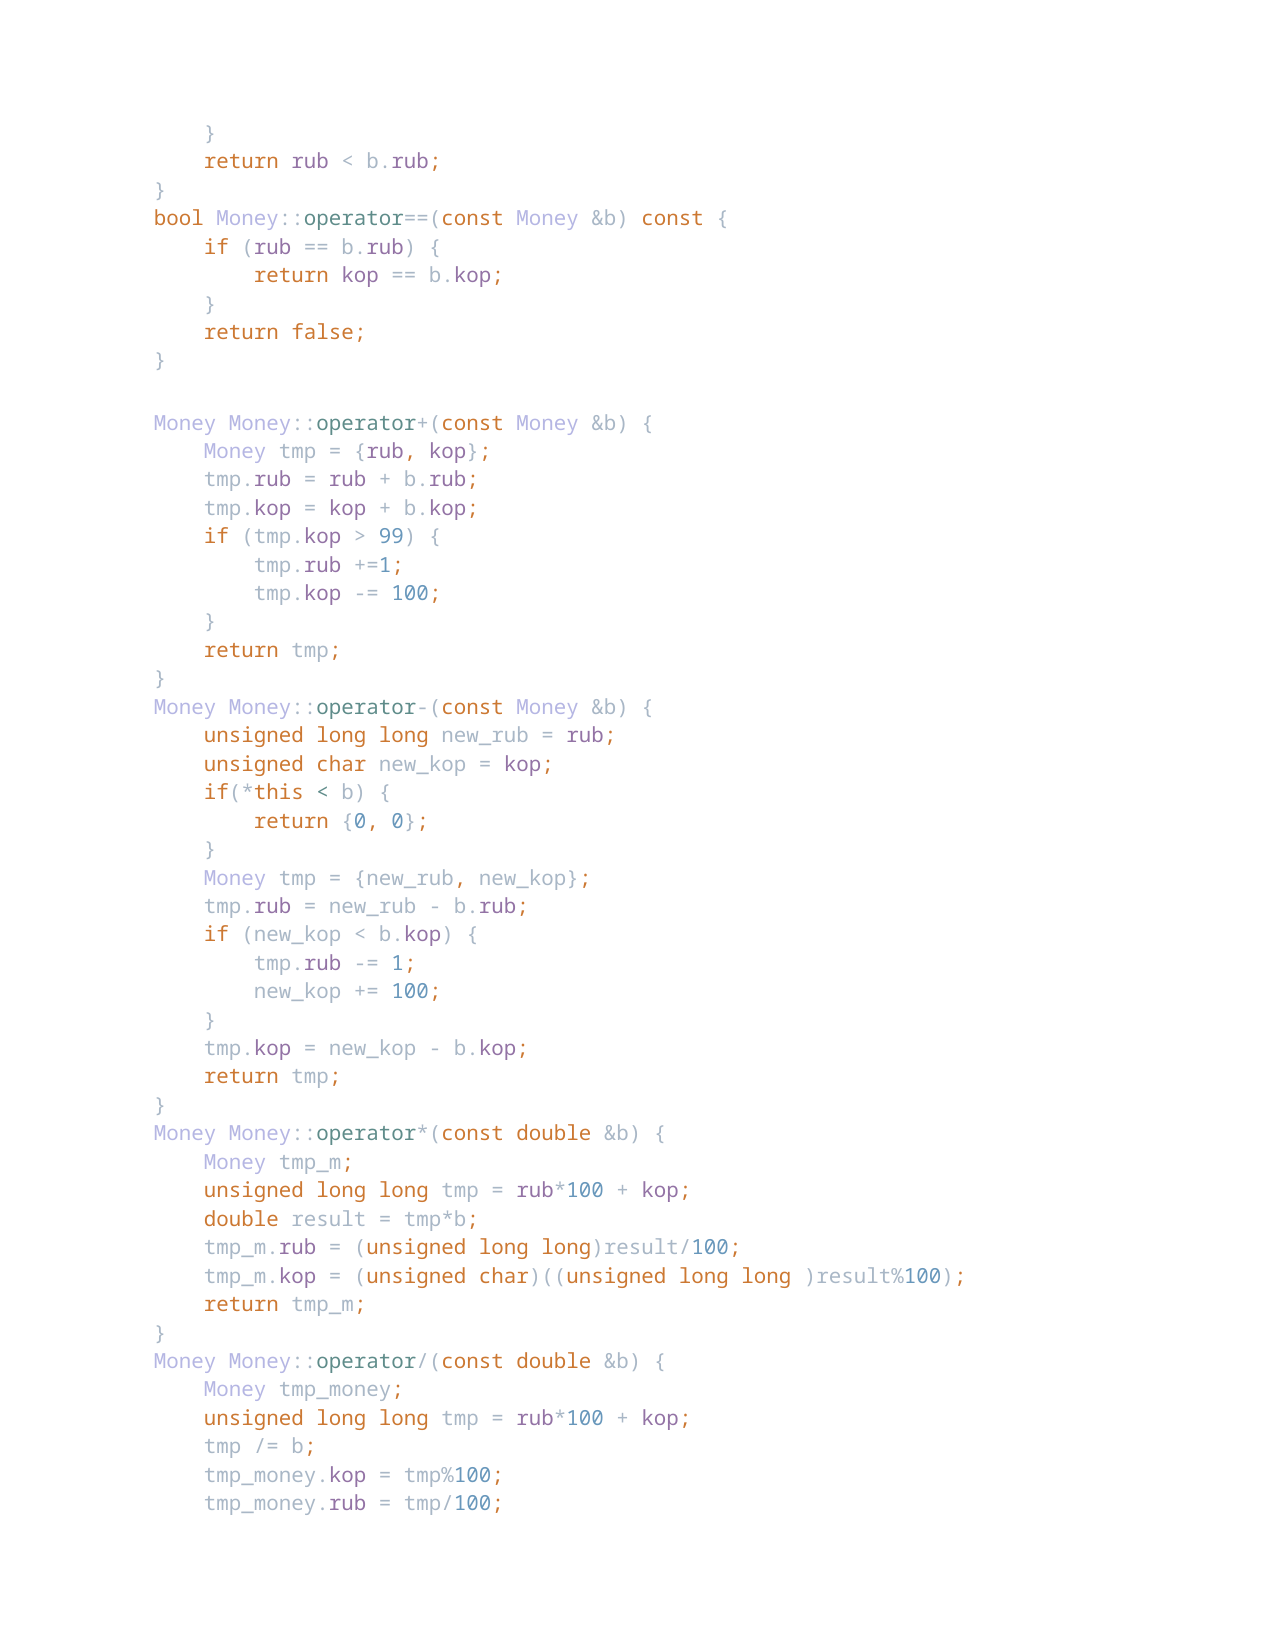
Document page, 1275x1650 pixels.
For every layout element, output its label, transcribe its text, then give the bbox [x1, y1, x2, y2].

text } return rub < b.rub; } bool Money::operator==(const Money &b) const { if (rub == b.rub) { return kop == b.kop; } return false; } Money Money::operator+(const Money &b) { Money tmp = {rub, kop}; tmp.rub = rub + b.rub; tmp.kop = kop + b.kop; if (tmp.kop > 99) { tmp.rub +=1; tmp.kop -= 100; } return tmp; } Money Money::operator-(const Money &b) { unsigned long long new_rub = rub; unsigned char new_kop = kop; if(*this < b) { return {0, 0}; } Money tmp = {new_rub, new_kop}; tmp.rub = new_rub - b.rub; if (new_kop < b.kop) { tmp.rub -= 1; new_kop += 100; } tmp.kop = new_kop - b.kop; return tmp; } Money Money::operator*(const double &b) { Money tmp_m; unsigned long long tmp = rub*100 + kop; double result = tmp*b; tmp_m.rub = (unsigned long long)result/100; tmp_m.kop = (unsigned char)((unsigned long long )result%100); return tmp_m; } Money Money::operator/(const double &b) { Money tmp_money; unsigned long long tmp = rub*100 + kop; tmp /= b; tmp_money.kop = tmp%100; tmp_money.rub = tmp/100; [153, 118, 1157, 1517]
